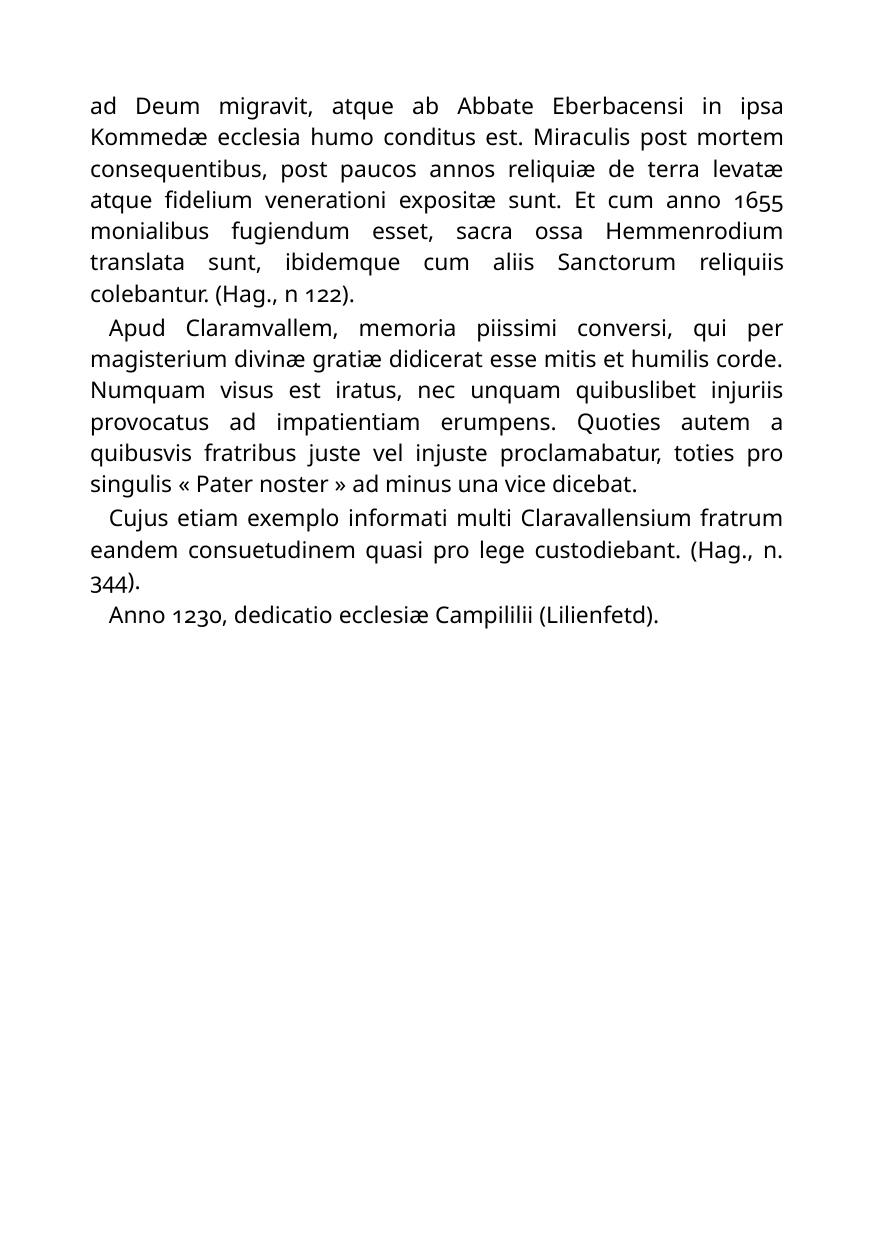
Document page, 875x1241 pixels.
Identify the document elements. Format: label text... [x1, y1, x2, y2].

text Cujus etiam exemplo informati multi Claravallensium fratrum eandem consuetudinem quasi pro lege custodiebant. (Hag., n. 344). [90, 502, 784, 596]
text Anno 1230, dedicatio ecclesiæ Campililii (Lilienfetd). [90, 599, 784, 630]
text ad Deum migravit, atque ab Abbate Eber­bacensi in ipsa Kommedæ ecclesia humo conditus est. Mira­culis post mortem consequentibus, post paucos annos reliquiæ de terra levatæ atque fidelium venerationi expositæ sunt. Et cum anno 1655 monialibus fugiendum esset, sacra ossa Hemmenrodium translata sunt, ibidemque cum aliis San­ctorum reliquiis colebantur. (Hag., n 122). [90, 90, 784, 309]
text Apud Claramvallem, memoria piissimi conversi, qui per magisterium divinæ gratiæ didicerat esse mitis et humilis corde. Numquam visus est iratus, nec unquam quibuslibet injuriis provocatus ad impatientiam erumpens. Quoties autem a quibusvis fratribus juste vel injuste proclamabatur, toties pro singulis « Pater noster » ad minus una vice dicebat. [90, 312, 784, 499]
